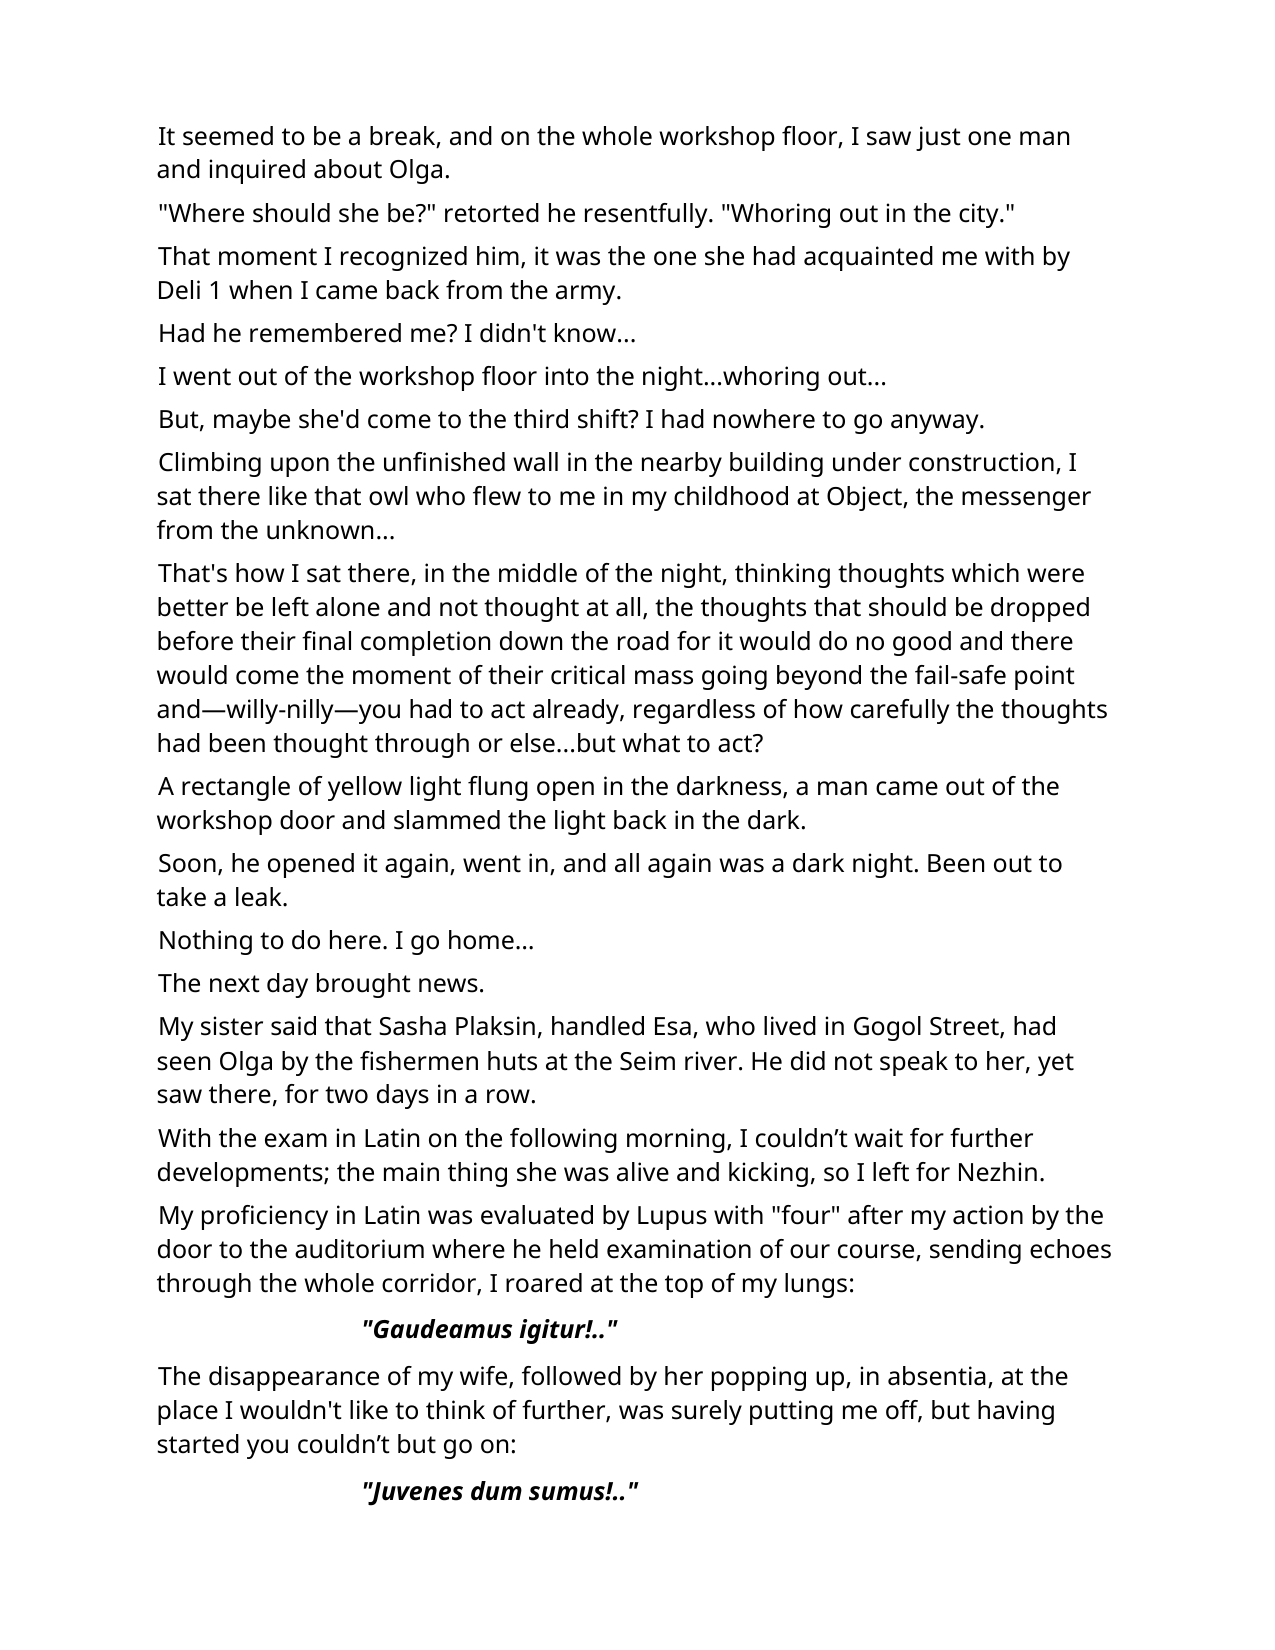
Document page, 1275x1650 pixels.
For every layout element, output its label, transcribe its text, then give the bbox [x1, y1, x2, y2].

text Climbing upon the unfinished wall in the nearby building under construction, I sat there like that owl who flew to me in my childhood at Object, the messenger from the unknown... [156, 444, 1118, 547]
text "Juvenes dum sumus!.." [286, 1473, 1118, 1507]
text "Where should she be?" retorted he resentfully. "Whoring out in the city." [156, 195, 1118, 229]
text A rectangle of yellow light flung open in the darkness, a man came out of the workshop door and slammed the light back in the dark. [156, 769, 1118, 837]
text My proficiency in Latin was evaluated by Lupus with "four" after my action by the door to the auditorium where he held examination of our course, sending echoes through the whole corridor, I roared at the top of my lungs: [156, 1197, 1118, 1299]
text My sister said that Sasha Plaksin, handled Esa, who lived in Gogol Street, had seen Olga by the fishermen huts at the Seim river. He did not speak to her, yet saw there, for two days in a row. [156, 1009, 1118, 1111]
text Soon, he opened it again, went in, and all again was a dark night. Been out to take a leak. [156, 846, 1118, 914]
text It seemed to be a break, and on the whole workshop floor, I saw just one man and inquired about Olga. [156, 118, 1118, 186]
text "Gaudeamus igitur!.." [286, 1312, 1118, 1346]
text That moment I recognized him, it was the one she had acquainted me with by Deli 1 when I came back from the army. [156, 238, 1118, 306]
text Nothing to do here. I go home… [156, 923, 1118, 957]
text That's how I sat there, in the middle of the night, thinking thoughts which were better be left alone and not thought at all, the thoughts that should be dropped before their final completion down the road for it would do no good and there would come the moment of their critical mass going beyond the fail-safe point and—willy-nilly—you had to act already, regardless of how carefully the thoughts had been thought through or else...but what to act? [156, 556, 1118, 760]
text With the exam in Latin on the following morning, I couldn’t wait for further developments; the main thing she was alive and kicking, so I left for Nezhin. [156, 1120, 1118, 1188]
text The next day brought news. [156, 966, 1118, 1000]
text I went out of the workshop floor into the night...whoring out... [156, 358, 1118, 392]
text But, maybe she'd come to the third shift? I had nowhere to go anyway. [156, 401, 1118, 435]
text The disappearance of my wife, followed by her popping up, in absentia, at the place I wouldn't like to think of further, was surely putting me off, but having started you couldn’t but go on: [156, 1358, 1118, 1461]
text Had he remembered me? I didn't know... [156, 315, 1118, 349]
